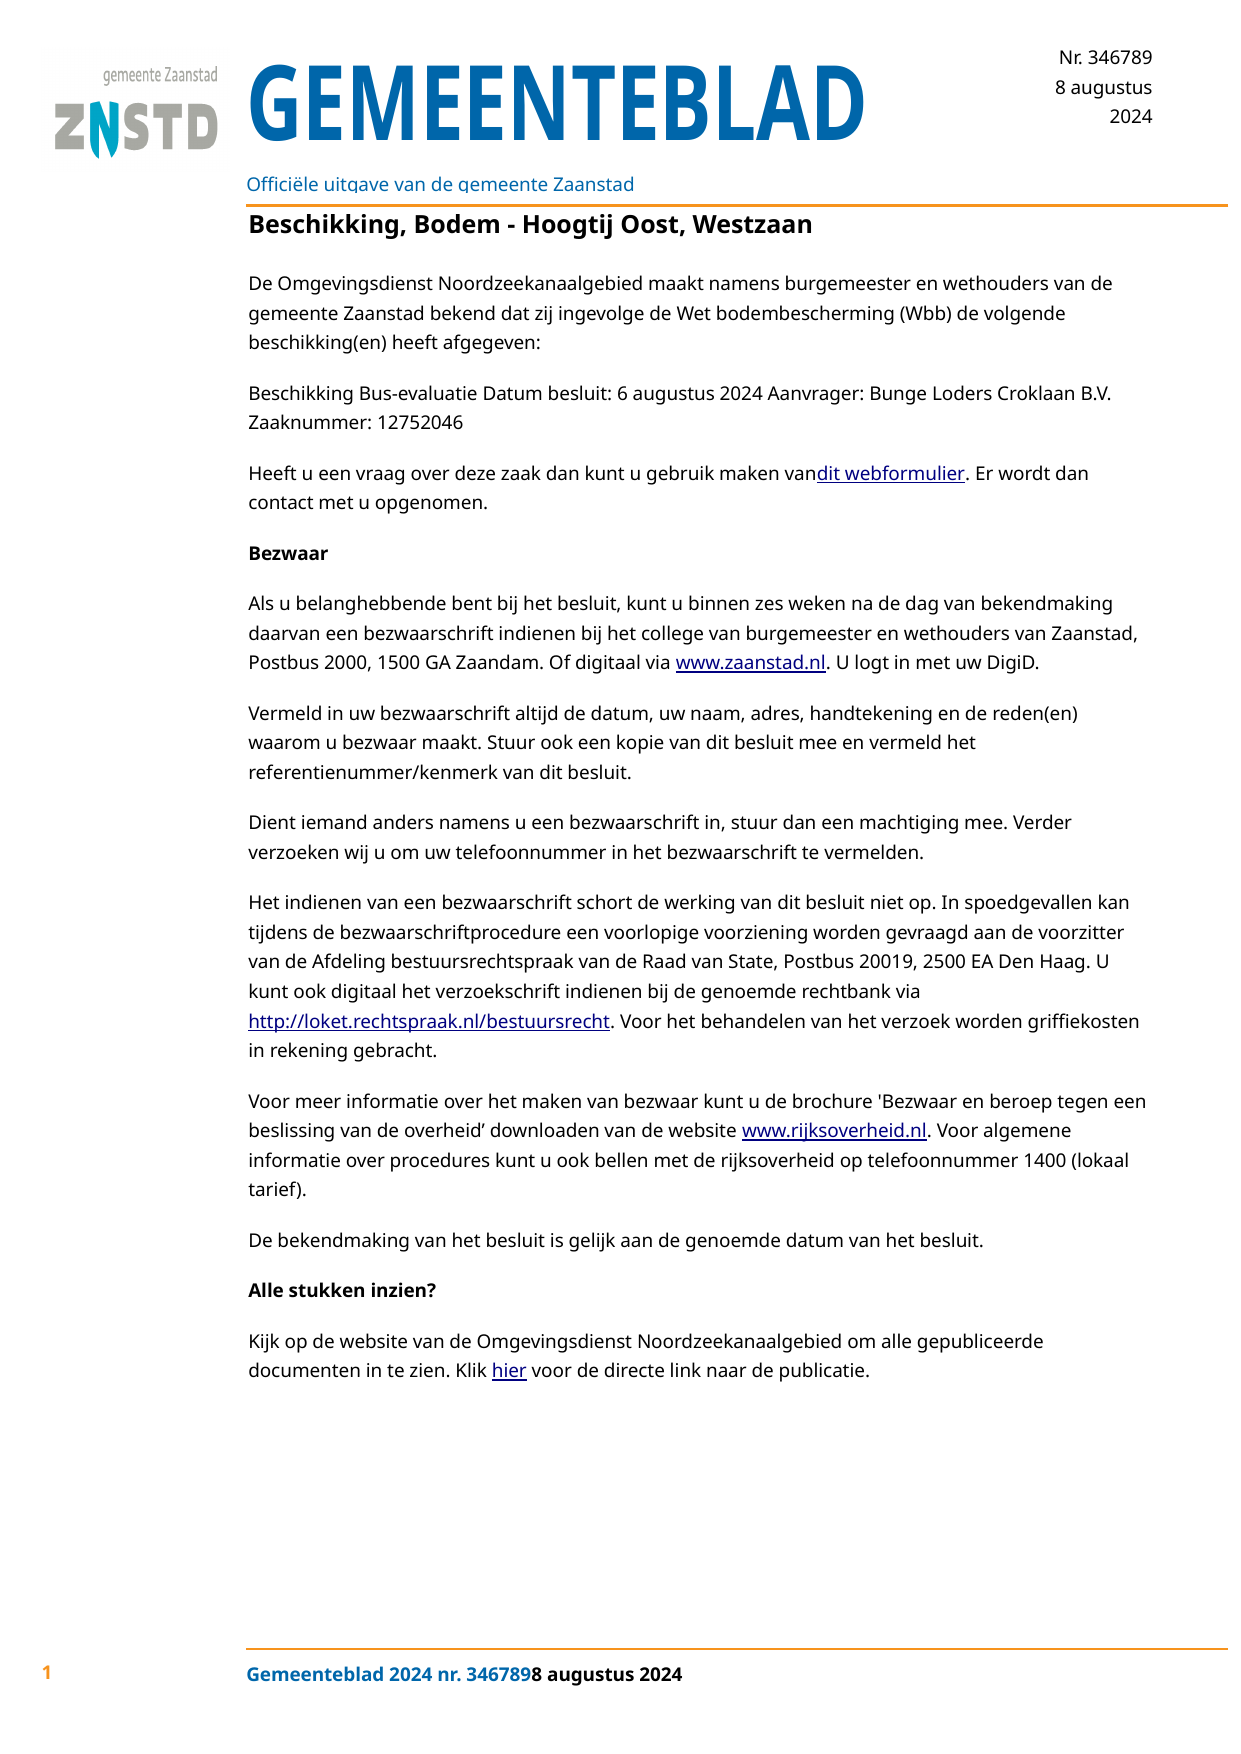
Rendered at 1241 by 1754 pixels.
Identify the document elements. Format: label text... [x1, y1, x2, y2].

text Het indienen van een bezwaarschrift schort de werking van dit besluit niet op. In spoedgevallen kan tijdens de bezwaarschriftprocedure een voorlopige voorziening worden gevraagd aan de voorzitter van de Afdeling bestuursrechtspraak van de Raad van State, Postbus 20019, 2500 EA Den Haag. U kunt ook digitaal het verzoekschrift indienen bij de genoemde rechtbank via http://loket.rechtspraak.nl/bestuursrecht. Voor het behandelen van het verzoek worden griffiekosten in rekening gebracht. [248, 889, 1152, 1063]
text Beschikking Bus-evaluatie Datum besluit: 6 augustus 2024 Aanvrager: Bunge Loders Croklaan B.V. Zaaknummer: 12752046 [248, 380, 1152, 435]
text Voor meer informatie over het maken van bezwaar kunt u de brochure 'Bezwaar en beroep tegen een beslissing van de overheid’ downloaden van de website www.rijksoverheid.nl. Voor algemene informatie over procedures kunt u ook bellen met de rijksoverheid op telefoonnummer 1400 (lokaal tarief). [248, 1088, 1152, 1202]
picture [41, 47, 231, 172]
text Heeft u een vraag over deze zaak dan kunt u gebruik maken vandit webformulier. Er wordt dan contact met u opgenomen. [248, 460, 1152, 515]
text De Omgevingsdienst Noordzeekanaalgebied maakt namens burgemeester en wethouders van de gemeente Zaanstad bekend dat zij ingevolge de Wet bodembescherming (Wbb) de volgende beschikking(en) heeft afgegeven: [248, 270, 1152, 355]
text Dient iemand anders namens u een bezwaarschrift in, stuur dan een machtiging mee. Verder verzoeken wij u om uw telefoonnummer in het bezwaarschrift te vermelden. [248, 809, 1152, 865]
text Bezwaar [248, 540, 1152, 566]
text Vermeld in uw bezwaarschrift altijd de datum, uw naam, adres, handtekening en de reden(en) waarom u bezwaar maakt. Stuur ook een kopie van dit besluit mee en vermeld het referentienummer/kenmerk van dit besluit. [248, 700, 1152, 785]
text De bekendmaking van het besluit is gelijk aan de genoemde datum van het besluit. [248, 1227, 1152, 1253]
text Beschikking, Bodem - Hoogtij Oost, Westzaan [248, 207, 1152, 241]
text Alle stukken inzien? [248, 1277, 1152, 1303]
text Kijk op de website van de Omgevingsdienst Noordzeekanaalgebied om alle gepubliceerde documenten in te zien. Klik hier voor de directe link naar de publicatie. [248, 1328, 1152, 1383]
text Als u belanghebbende bent bij het besluit, kunt u binnen zes weken na de dag van bekendmaking daarvan een bezwaarschrift indienen bij het college van burgemeester en wethouders van Zaanstad, Postbus 2000, 1500 GA Zaandam. Of digitaal via www.zaanstad.nl. U logt in met uw DigiD. [248, 590, 1152, 675]
